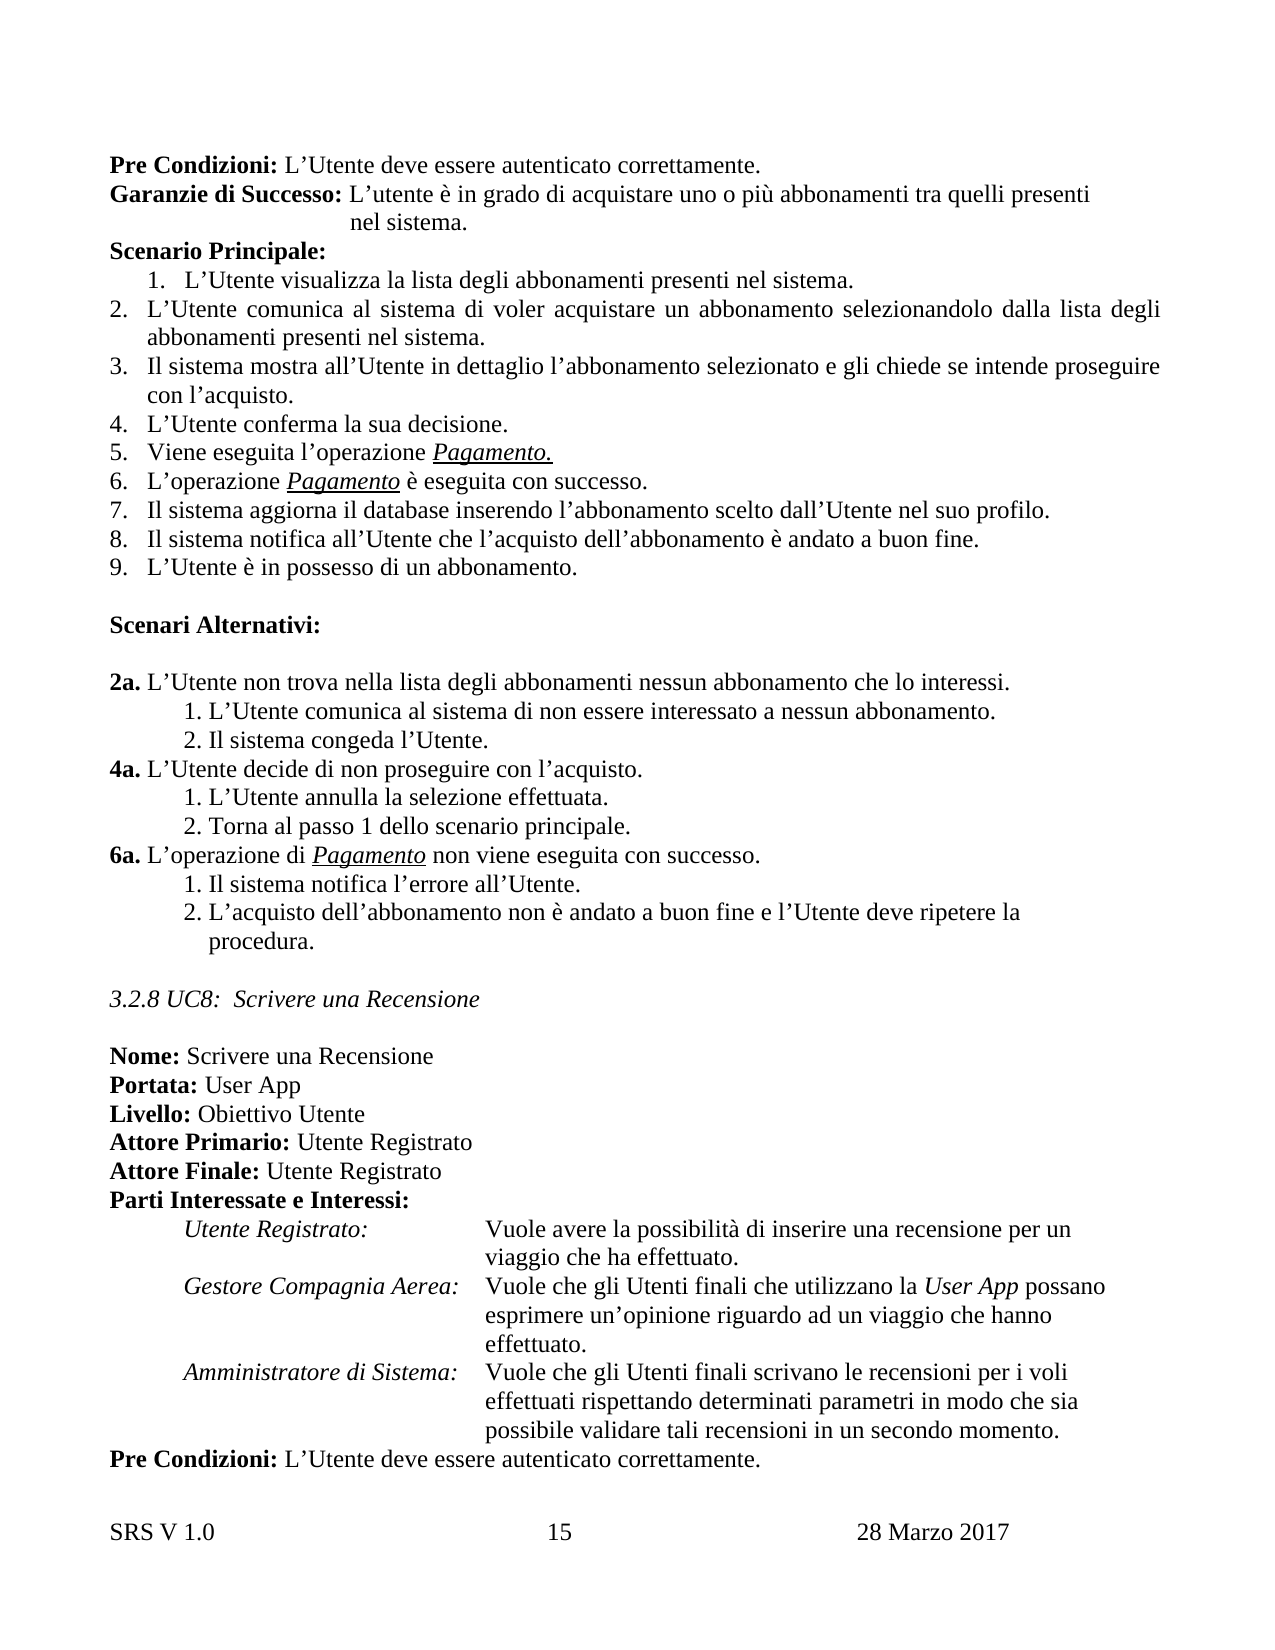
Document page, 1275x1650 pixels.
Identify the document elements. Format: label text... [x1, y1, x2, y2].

text 1. L’Utente annulla la selezione effettuata. [109, 782, 1162, 811]
text Livello: Obiettivo Utente [109, 1099, 1162, 1127]
text Nome: Scrivere una Recensione [109, 1041, 1162, 1070]
text 1. Il sistema notifica l’errore all’Utente. [109, 869, 1162, 897]
list Viene eseguita l’operazione Pagamento. [109, 437, 1162, 466]
text 2. L’acquisto dell’abbonamento non è andato a buon fine e l’Utente deve ripetere la procedura. [109, 897, 1162, 955]
text Scenari Alternativi: [109, 610, 1162, 639]
list Il sistema mostra all’Utente in dettaglio l’abbonamento selezionato e gli chiede se intende proseguire con l’acquisto. [109, 351, 1162, 409]
list Il sistema aggiorna il database inserendo l’abbonamento scelto dall’Utente nel suo profilo. [109, 495, 1162, 524]
list L’operazione Pagamento è eseguita con successo. [109, 466, 1162, 495]
text 2. Torna al passo 1 dello scenario principale. [109, 811, 1162, 840]
text Portata: User App [109, 1070, 1162, 1099]
text Pre Condizioni: L’Utente deve essere autenticato correttamente. [109, 150, 1162, 179]
text 3.2.8 UC8: Scrivere una Recensione [109, 984, 1162, 1012]
text Gestore Compagnia Aerea: Vuole che gli Utenti finali che utilizzano la User App possano esprimere un’opinione riguardo ad un viaggio che hanno effettuato. [109, 1271, 1162, 1357]
text Attore Finale: Utente Registrato [109, 1156, 1162, 1185]
text Amministratore di Sistema: Vuole che gli Utenti finali scrivano le recensioni per i voli effettuati rispettando determinati parametri in modo che sia possibile validare tali recensioni in un secondo momento. [109, 1357, 1162, 1444]
text 6a. L’operazione di Pagamento non viene eseguita con successo. [109, 840, 1162, 869]
text Parti Interessate e Interessi: [109, 1185, 1162, 1214]
text 2a. L’Utente non trova nella lista degli abbonamenti nessun abbonamento che lo interessi. [109, 667, 1162, 696]
list L’Utente conferma la sua decisione. [109, 409, 1162, 437]
text Attore Primario: Utente Registrato [109, 1127, 1162, 1156]
list L’Utente è in possesso di un abbonamento. [109, 552, 1162, 581]
list L’Utente visualizza la lista degli abbonamenti presenti nel sistema. [147, 265, 1162, 294]
list L’Utente comunica al sistema di voler acquistare un abbonamento selezionandolo dalla lista degli abbonamenti presenti nel sistema. [109, 294, 1162, 351]
list Il sistema notifica all’Utente che l’acquisto dell’abbonamento è andato a buon fine. [109, 524, 1162, 552]
text 1. L’Utente comunica al sistema di non essere interessato a nessun abbonamento. [109, 696, 1162, 725]
text 4a. L’Utente decide di non proseguire con l’acquisto. [109, 754, 1162, 782]
text Scenario Principale: [109, 236, 1162, 265]
text 2. Il sistema congeda l’Utente. [109, 725, 1162, 754]
text Pre Condizioni: L’Utente deve essere autenticato correttamente. [109, 1444, 1162, 1472]
text Utente Registrato: Vuole avere la possibilità di inserire una recensione per un viaggio che ha effettuato. [109, 1214, 1162, 1271]
text Garanzie di Successo: L’utente è in grado di acquistare uno o più abbonamenti tra quelli presenti nel sistema. [109, 179, 1162, 236]
